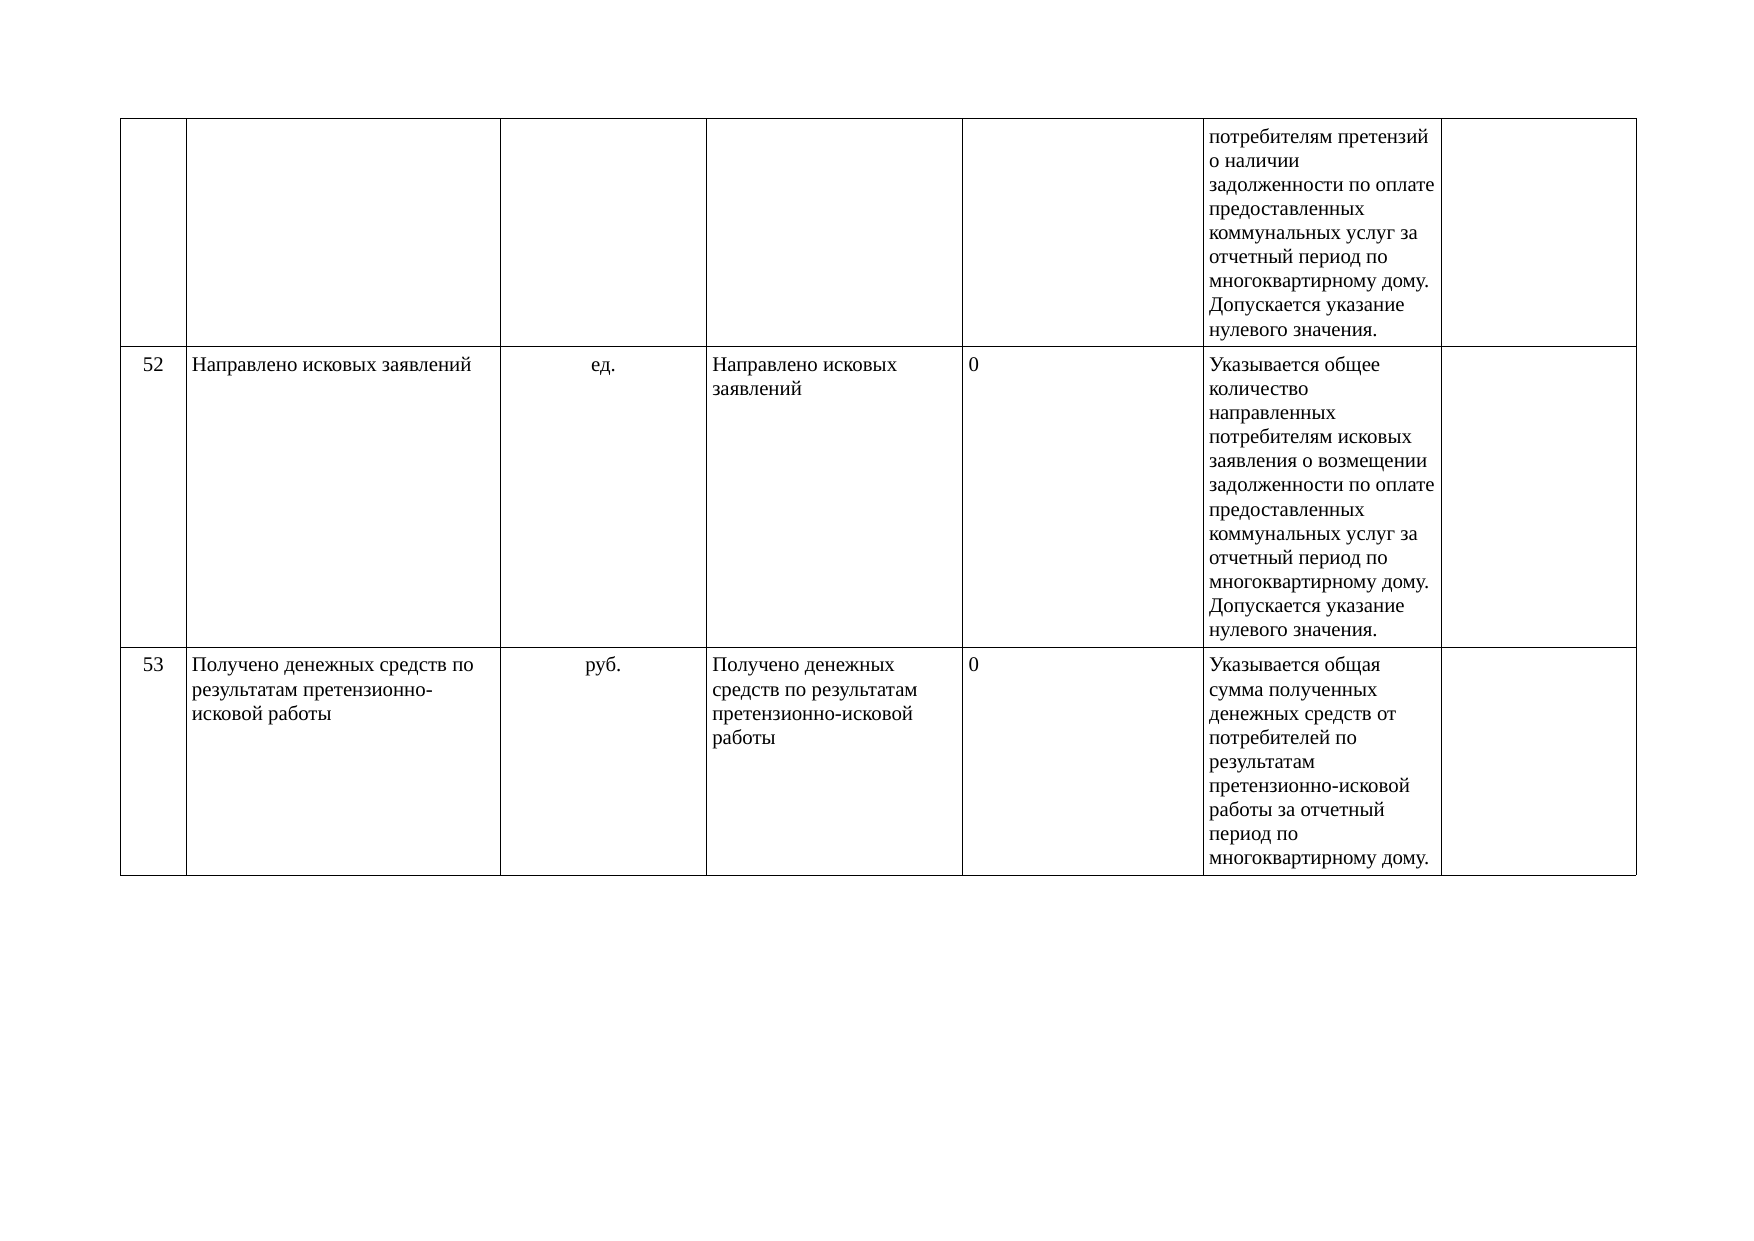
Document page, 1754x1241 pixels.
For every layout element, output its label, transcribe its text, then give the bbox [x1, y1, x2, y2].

table_cell [963, 119, 1203, 346]
table_cell [1442, 347, 1636, 647]
table_cell [501, 119, 706, 346]
table_cell Получено денежных средств по результатам претензионно-исковой работы [187, 648, 500, 875]
table_cell [707, 119, 962, 346]
table_cell [187, 119, 500, 346]
table_cell 0 [963, 648, 1203, 875]
table_cell [121, 119, 186, 346]
table_cell Направлено исковых заявлений [707, 347, 962, 647]
table_cell 52 [121, 347, 186, 647]
table_cell 53 [121, 648, 186, 875]
table_cell Указывается общее количество направленных потребителям исковых заявления о возмещении задолженности по оплате предоставленных коммунальных услуг за отчетный период по многоквартирному дому. Допускается указание нулевого значения. [1204, 347, 1441, 647]
table_cell [1442, 119, 1636, 346]
table_cell руб. [501, 648, 706, 875]
table_cell Направлено исковых заявлений [187, 347, 500, 647]
table_cell 0 [963, 347, 1203, 647]
table_cell Указывается общая сумма полученных денежных средств от потребителей по результатам претензионно-исковой работы за отчетный период по многоквартирному дому. [1204, 648, 1441, 875]
table_cell ед. [501, 347, 706, 647]
table_cell потребителям претензий о наличии задолженности по оплате предоставленных коммунальных услуг за отчетный период по многоквартирному дому. Допускается указание нулевого значения. [1204, 119, 1441, 346]
table_cell Получено денежных средств по результатам претензионно-исковой работы [707, 648, 962, 875]
table_cell [1442, 648, 1636, 875]
